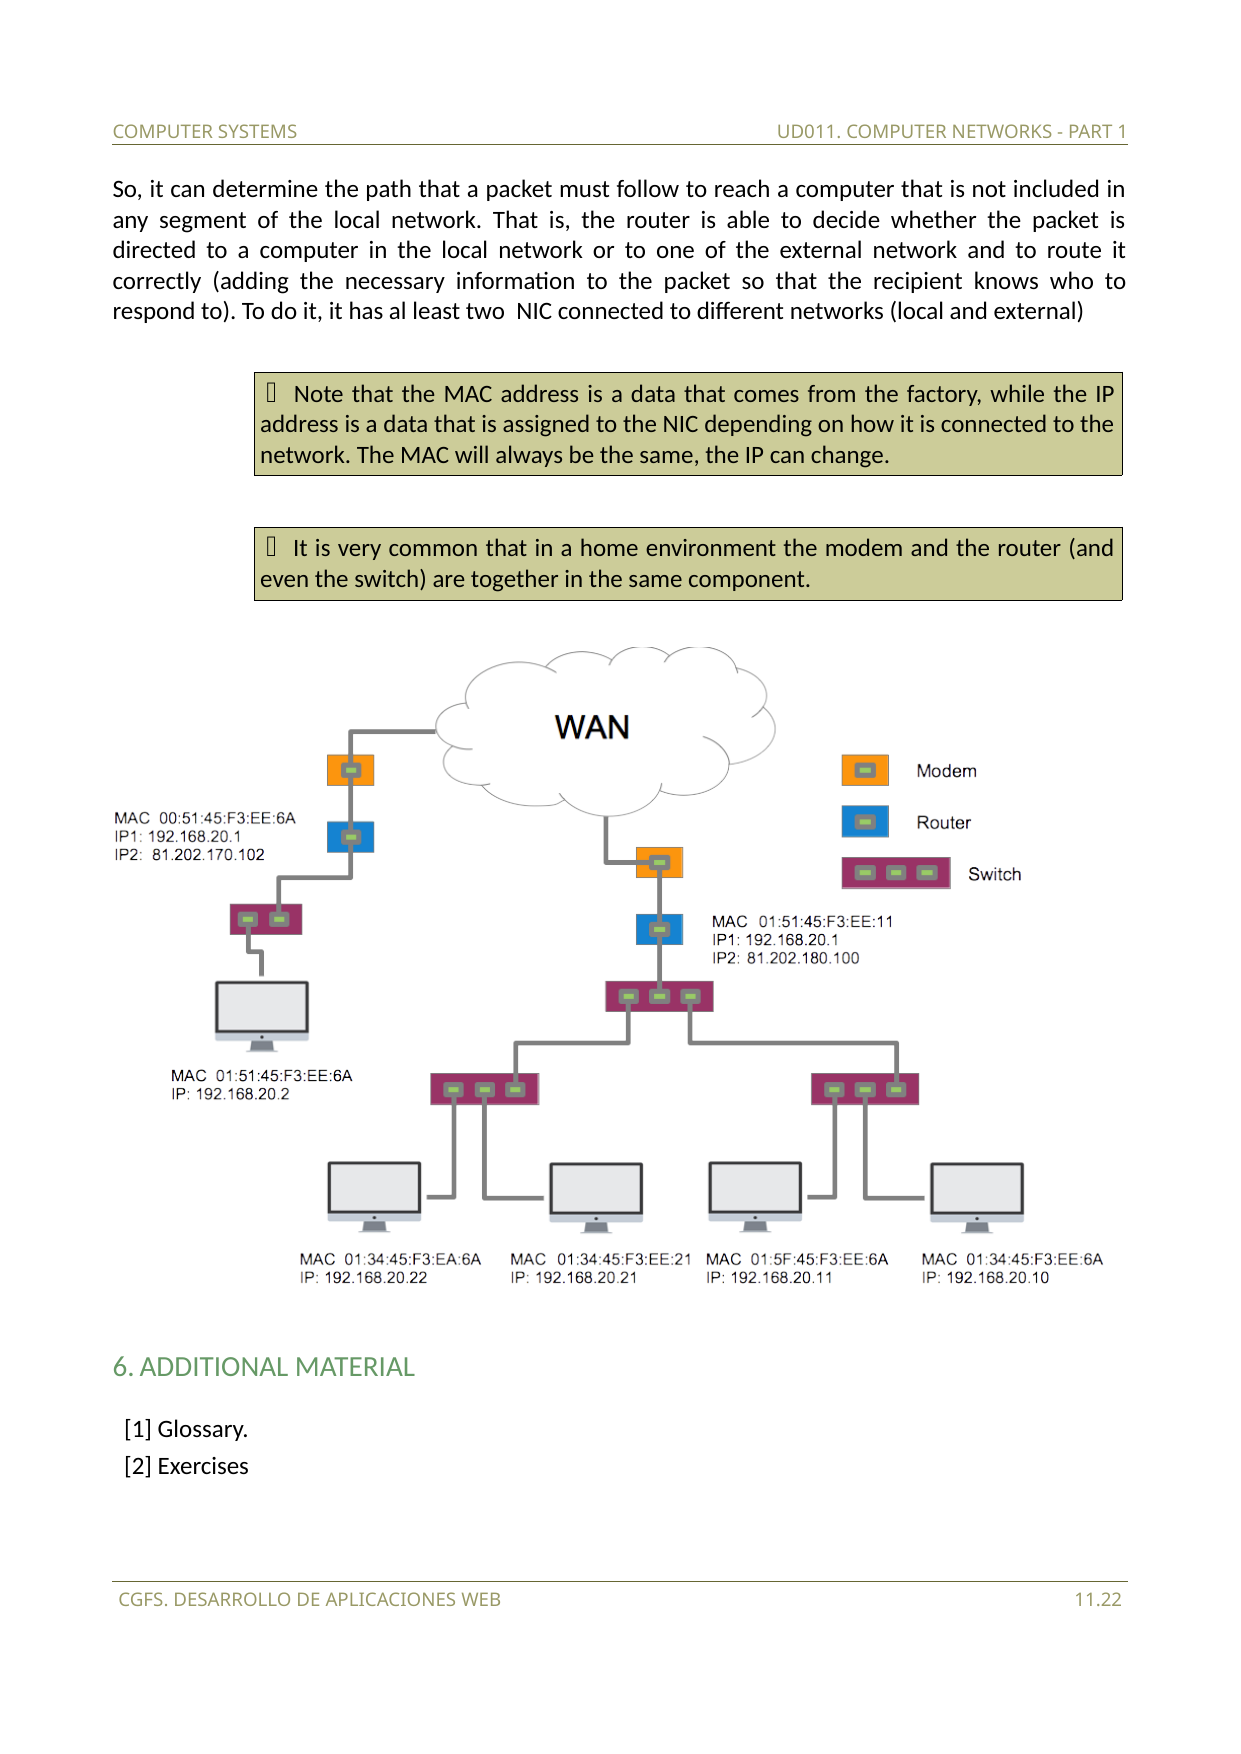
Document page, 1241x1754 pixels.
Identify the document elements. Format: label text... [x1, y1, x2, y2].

picture [101, 647, 1118, 1293]
text So, it can determine the path that a packet must follow to reach a computer that is not included in any segment of the local network. That is, the router is able to decide whether the packet is directed to a computer in the local network or to one of the external network and to route it correctly (adding the necessary information to the packet so that the recipient knows who to respond to). To do it, it has al least two NIC connected to different networks (local and external) [112, 173, 1128, 326]
text [1] Glossary. [112, 1413, 1128, 1444]
subtitle Additional material [112, 1348, 1128, 1383]
text  It is very common that in a home environment the modem and the router (and even the switch) are together in the same component. [255, 528, 1122, 600]
text  Note that the MAC address is a data that comes from the factory, while the IP address is a data that is assigned to the NIC depending on how it is connected to the network. The MAC will always be the same, the IP can change. [255, 373, 1122, 475]
text [2] Exercises [112, 1451, 1128, 1481]
